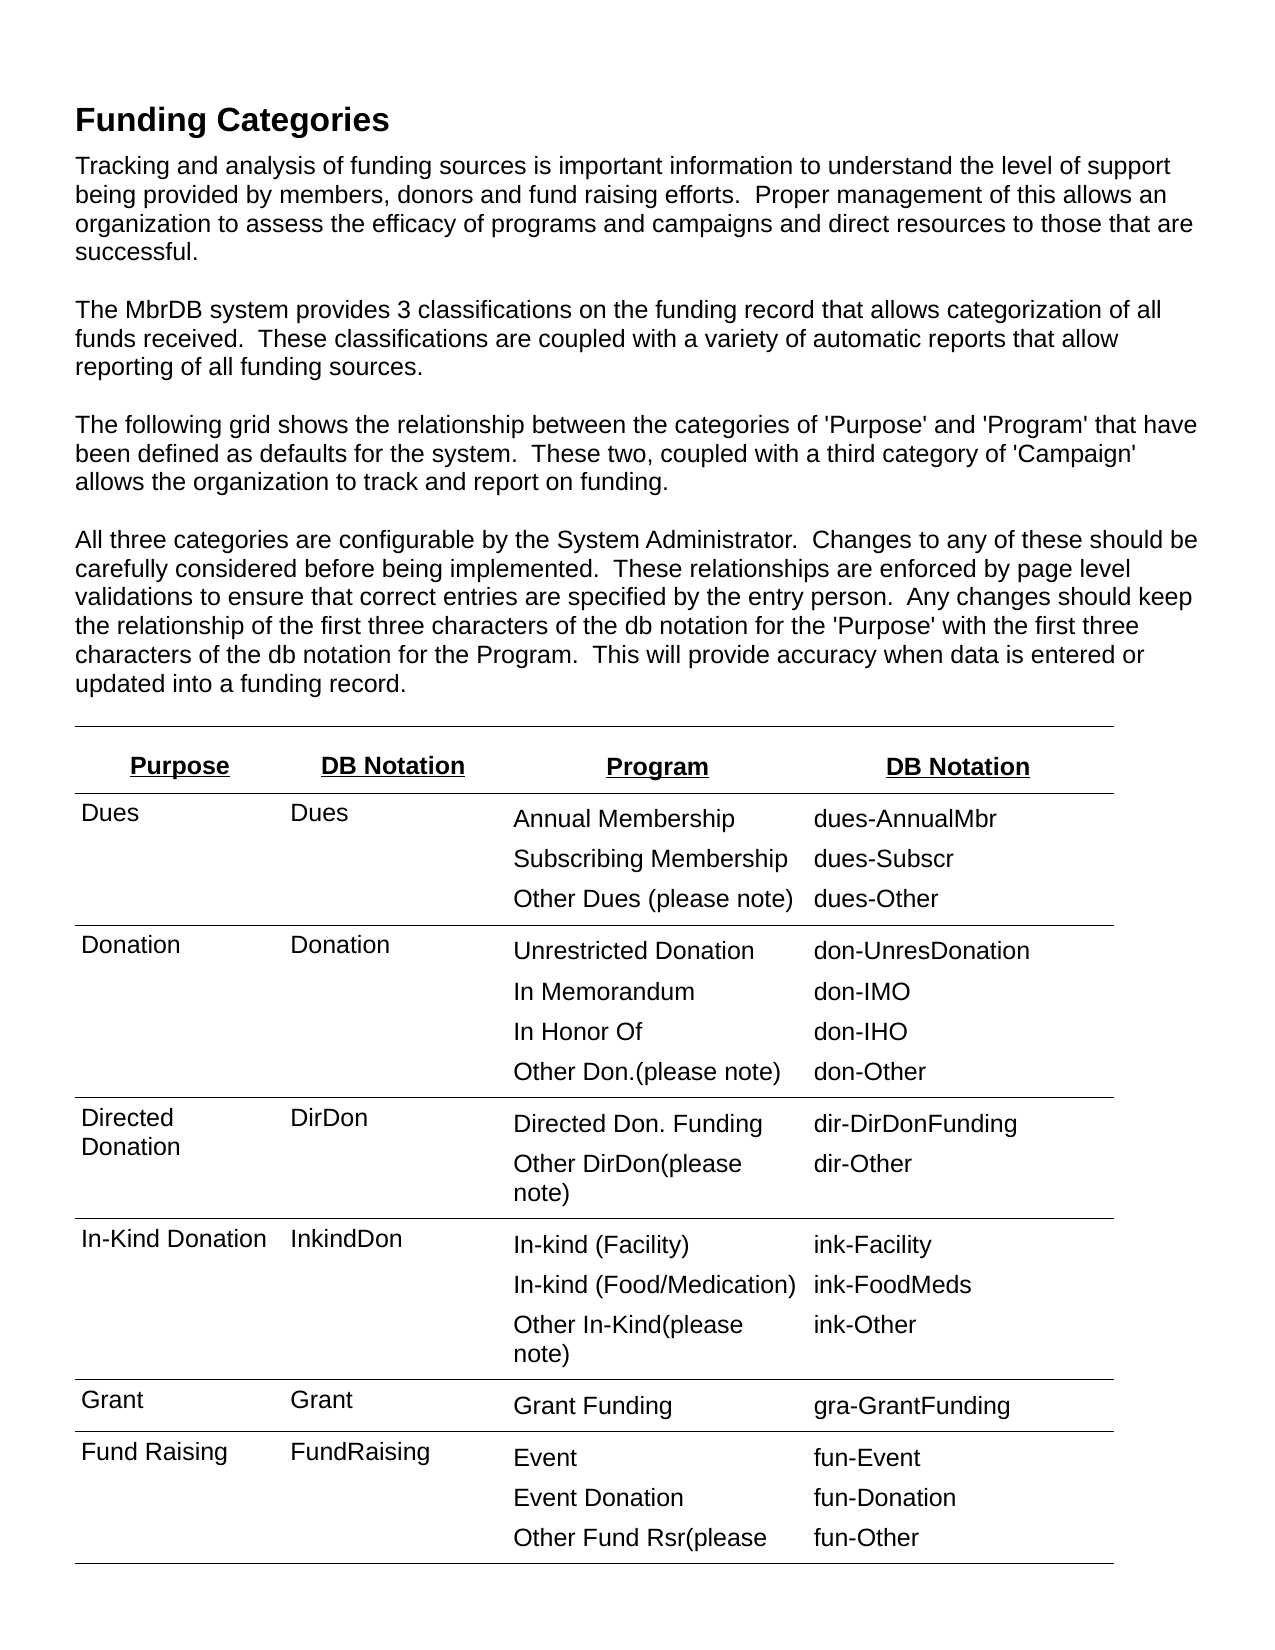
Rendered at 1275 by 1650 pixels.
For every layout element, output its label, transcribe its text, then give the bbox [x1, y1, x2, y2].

table_cell Dues [75, 794, 284, 925]
table_cell Grant [284, 1380, 502, 1431]
table_cell Other Fund Rsr(please [507, 1517, 808, 1557]
table_cell Donation [284, 926, 502, 1097]
table_cell dir-Other [808, 1143, 1108, 1212]
table_cell [502, 1098, 1114, 1218]
table_cell dues-Subscr [808, 839, 1108, 879]
table_cell InkindDon [284, 1219, 502, 1379]
text The following grid shows the relationship between the categories of 'Purpose' and 'Program' that have been defined as defaults for the system. These two, coupled with a third category of 'Campaign' allows the organization to track and report on funding. [75, 410, 1200, 496]
table_cell fun-Other [808, 1517, 1108, 1557]
table_header dues-AnnualMbr [808, 798, 1108, 838]
table_cell [502, 926, 1114, 1097]
table_cell Subscribing Membership [507, 839, 808, 879]
table_header Grant Funding [507, 1385, 808, 1425]
table_header Program [507, 732, 808, 787]
table_cell In Honor Of [507, 1011, 808, 1051]
table_header Unrestricted Donation [507, 931, 808, 971]
table_cell In-kind (Food/Medication) [507, 1264, 808, 1304]
table_cell ink-FoodMeds [808, 1264, 1108, 1304]
table_header gra-GrantFunding [808, 1385, 1108, 1425]
table_header ink-Facility [808, 1224, 1108, 1264]
table_header Purpose [75, 727, 284, 792]
table_cell Other Don.(please note) [507, 1051, 808, 1091]
text All three categories are configurable by the System Administrator. Changes to any of these should be carefully considered before being implemented. These relationships are enforced by page level validations to ensure that correct entries are specified by the entry person. Any changes should keep the relationship of the first three characters of the db notation for the 'Purpose' with the first three characters of the db notation for the Program. This will provide accuracy when data is entered or updated into a funding record. [75, 525, 1200, 697]
text The MbrDB system provides 3 classifications on the funding record that allows categorization of all funds received. These classifications are coupled with a variety of automatic reports that allow reporting of all funding sources. [75, 295, 1200, 381]
table_cell [502, 794, 1114, 925]
table_cell [502, 1380, 1114, 1431]
table_cell [502, 1219, 1114, 1379]
subtitle Funding Categories [75, 100, 1200, 139]
table_cell Other DirDon(please note) [507, 1143, 808, 1212]
table_cell Event Donation [507, 1477, 808, 1517]
table_cell DirDon [284, 1098, 502, 1218]
text Tracking and analysis of funding sources is important information to understand the level of support being provided by members, donors and fund raising efforts. Proper management of this allows an organization to assess the efficacy of programs and campaigns and direct resources to those that are successful. [75, 151, 1200, 266]
table_cell don-IMO [808, 971, 1108, 1011]
table_cell In Memorandum [507, 971, 808, 1011]
table_cell Directed Donation [75, 1098, 284, 1218]
table_header dir-DirDonFunding [808, 1103, 1108, 1143]
table_cell dues-Other [808, 879, 1108, 919]
table_cell don-Other [808, 1051, 1108, 1091]
table_header In-kind (Facility) [507, 1224, 808, 1264]
table_cell Other In-Kind(please note) [507, 1304, 808, 1373]
table_cell ink-Other [808, 1304, 1108, 1373]
table_cell Donation [75, 926, 284, 1097]
table_cell Other Dues (please note) [507, 879, 808, 919]
table_cell In-Kind Donation [75, 1219, 284, 1379]
table_cell don-IHO [808, 1011, 1108, 1051]
table_header DB Notation [808, 732, 1108, 787]
table_header DB Notation [284, 727, 502, 792]
table_header fun-Event [808, 1437, 1108, 1477]
table_cell Fund Raising [75, 1432, 284, 1563]
table_cell fun-Donation [808, 1477, 1108, 1517]
table_header Annual Membership [507, 798, 808, 838]
table_cell Grant [75, 1380, 284, 1431]
table_header Directed Don. Funding [507, 1103, 808, 1143]
table_header Event [507, 1437, 808, 1477]
table_cell FundRaising [284, 1432, 502, 1563]
table_header [502, 727, 1114, 792]
table_cell Dues [284, 794, 502, 925]
table_header don-UnresDonation [808, 931, 1108, 971]
table_cell [502, 1432, 1114, 1563]
